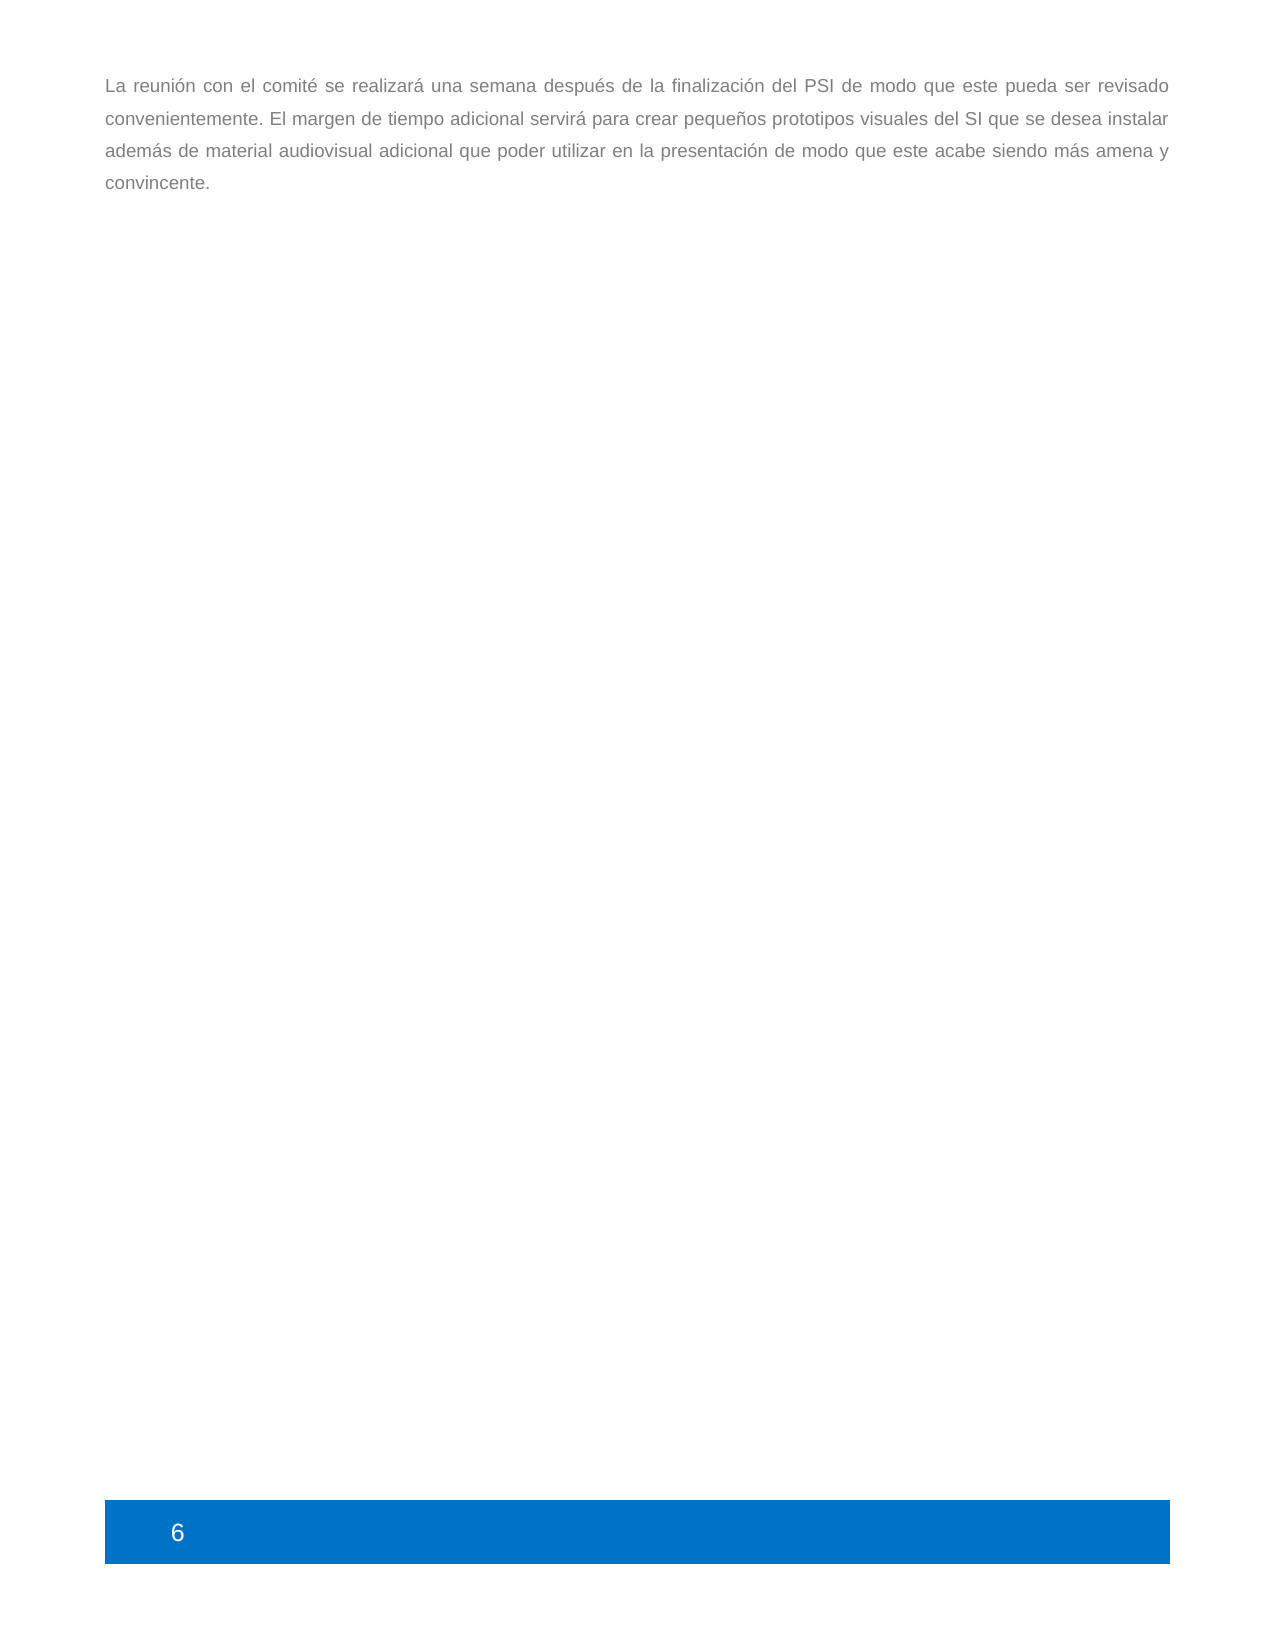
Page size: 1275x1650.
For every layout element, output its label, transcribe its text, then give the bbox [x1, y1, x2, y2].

text La reunión con el comité se realizará una semana después de la finalización del PSI de modo que este pueda ser revisado convenientemente. El margen de tiempo adicional servirá para crear pequeños prototipos visuales del SI que se desea instalar además de material audiovisual adicional que poder utilizar en la presentación de modo que este acabe siendo más amena y convincente. [105, 75, 1170, 193]
